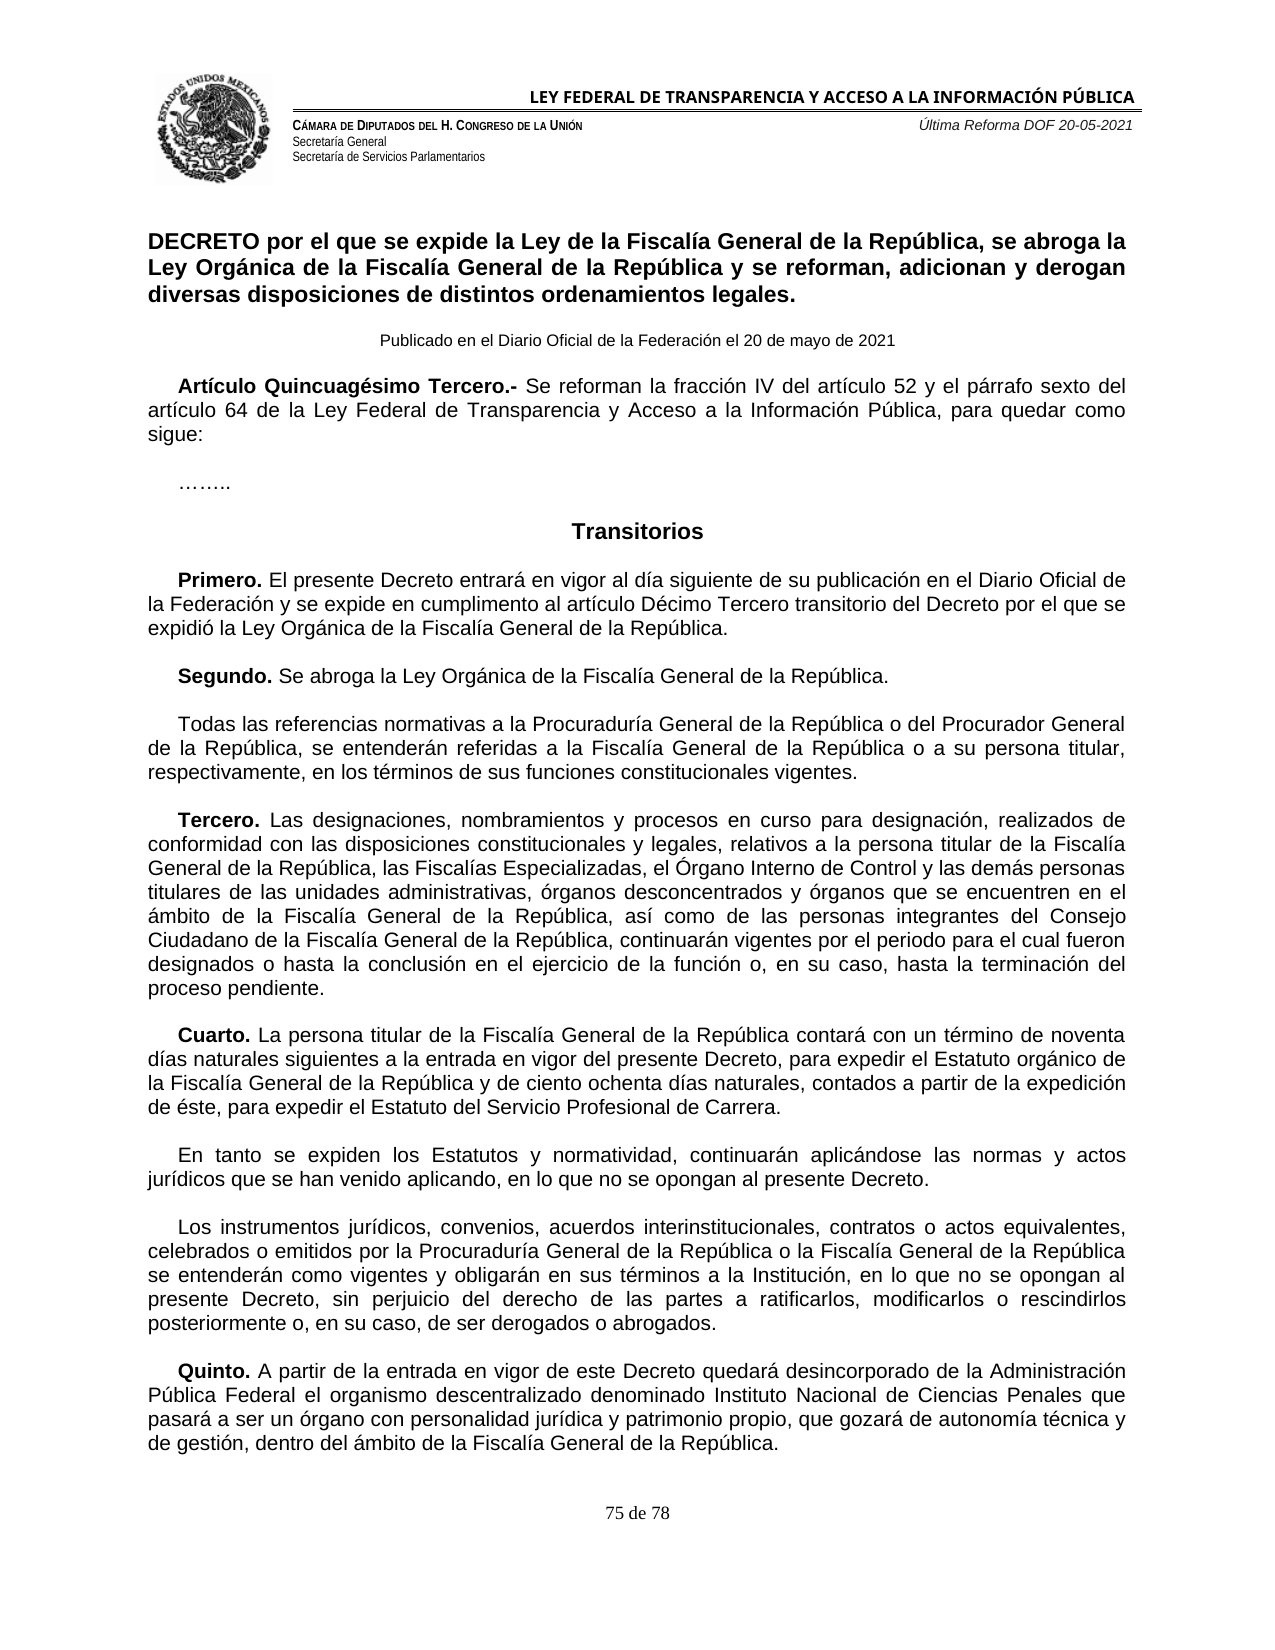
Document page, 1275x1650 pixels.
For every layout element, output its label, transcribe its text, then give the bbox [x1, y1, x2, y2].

text Quinto. A partir de la entrada en vigor de este Decreto quedará desincorporado de la Administración Pública Federal el organismo descentralizado denominado Instituto Nacional de Ciencias Penales que pasará a ser un órgano con personalidad jurídica y patrimonio propio, que gozará de autonomía técnica y de gestión, dentro del ámbito de la Fiscalía General de la República. [148, 1359, 1127, 1454]
text Transitorios [148, 518, 1127, 544]
text Artículo Quincuagésimo Tercero.- Se reforman la fracción IV del artículo 52 y el párrafo sexto del artículo 64 de la Ley Federal de Transparencia y Acceso a la Información Pública, para quedar como sigue: [148, 374, 1127, 446]
text Los instrumentos jurídicos, convenios, acuerdos interinstitucionales, contratos o actos equivalentes, celebrados o emitidos por la Procuraduría General de la República o la Fiscalía General de la República se entenderán como vigentes y obligarán en sus términos a la Institución, en lo que no se opongan al presente Decreto, sin perjuicio del derecho de las partes a ratificarlos, modificarlos o rescindirlos posteriormente o, en su caso, de ser derogados o abrogados. [148, 1215, 1127, 1335]
text DECRETO por el que se expide la Ley de la Fiscalía General de la República, se abroga la Ley Orgánica de la Fiscalía General de la República y se reforman, adicionan y derogan diversas disposiciones de distintos ordenamientos legales. [148, 228, 1127, 307]
text Segundo. Se abroga la Ley Orgánica de la Fiscalía General de la República. [148, 664, 1127, 688]
text Publicado en el Diario Oficial de la Federación el 20 de mayo de 2021 [148, 331, 1127, 350]
text Primero. El presente Decreto entrará en vigor al día siguiente de su publicación en el Diario Oficial de la Federación y se expide en cumplimento al artículo Décimo Tercero transitorio del Decreto por el que se expidió la Ley Orgánica de la Fiscalía General de la República. [148, 568, 1127, 640]
text Cuarto. La persona titular de la Fiscalía General de la República contará con un término de noventa días naturales siguientes a la entrada en vigor del presente Decreto, para expedir el Estatuto orgánico de la Fiscalía General de la República y de ciento ochenta días naturales, contados a partir de la expedición de éste, para expedir el Estatuto del Servicio Profesional de Carrera. [148, 1023, 1127, 1119]
text Todas las referencias normativas a la Procuraduría General de la República o del Procurador General de la República, se entenderán referidas a la Fiscalía General de la República o a su persona titular, respectivamente, en los términos de sus funciones constitucionales vigentes. [148, 712, 1127, 784]
text Tercero. Las designaciones, nombramientos y procesos en curso para designación, realizados de conformidad con las disposiciones constitucionales y legales, relativos a la persona titular de la Fiscalía General de la República, las Fiscalías Especializadas, el Órgano Interno de Control y las demás personas titulares de las unidades administrativas, órganos desconcentrados y órganos que se encuentren en el ámbito de la Fiscalía General de la República, así como de las personas integrantes del Consejo Ciudadano de la Fiscalía General de la República, continuarán vigentes por el periodo para el cual fueron designados o hasta la conclusión en el ejercicio de la función o, en su caso, hasta la terminación del proceso pendiente. [148, 808, 1127, 999]
text …….. [148, 470, 1127, 494]
text En tanto se expiden los Estatutos y normatividad, continuarán aplicándose las normas y actos jurídicos que se han venido aplicando, en lo que no se opongan al presente Decreto. [148, 1143, 1127, 1191]
